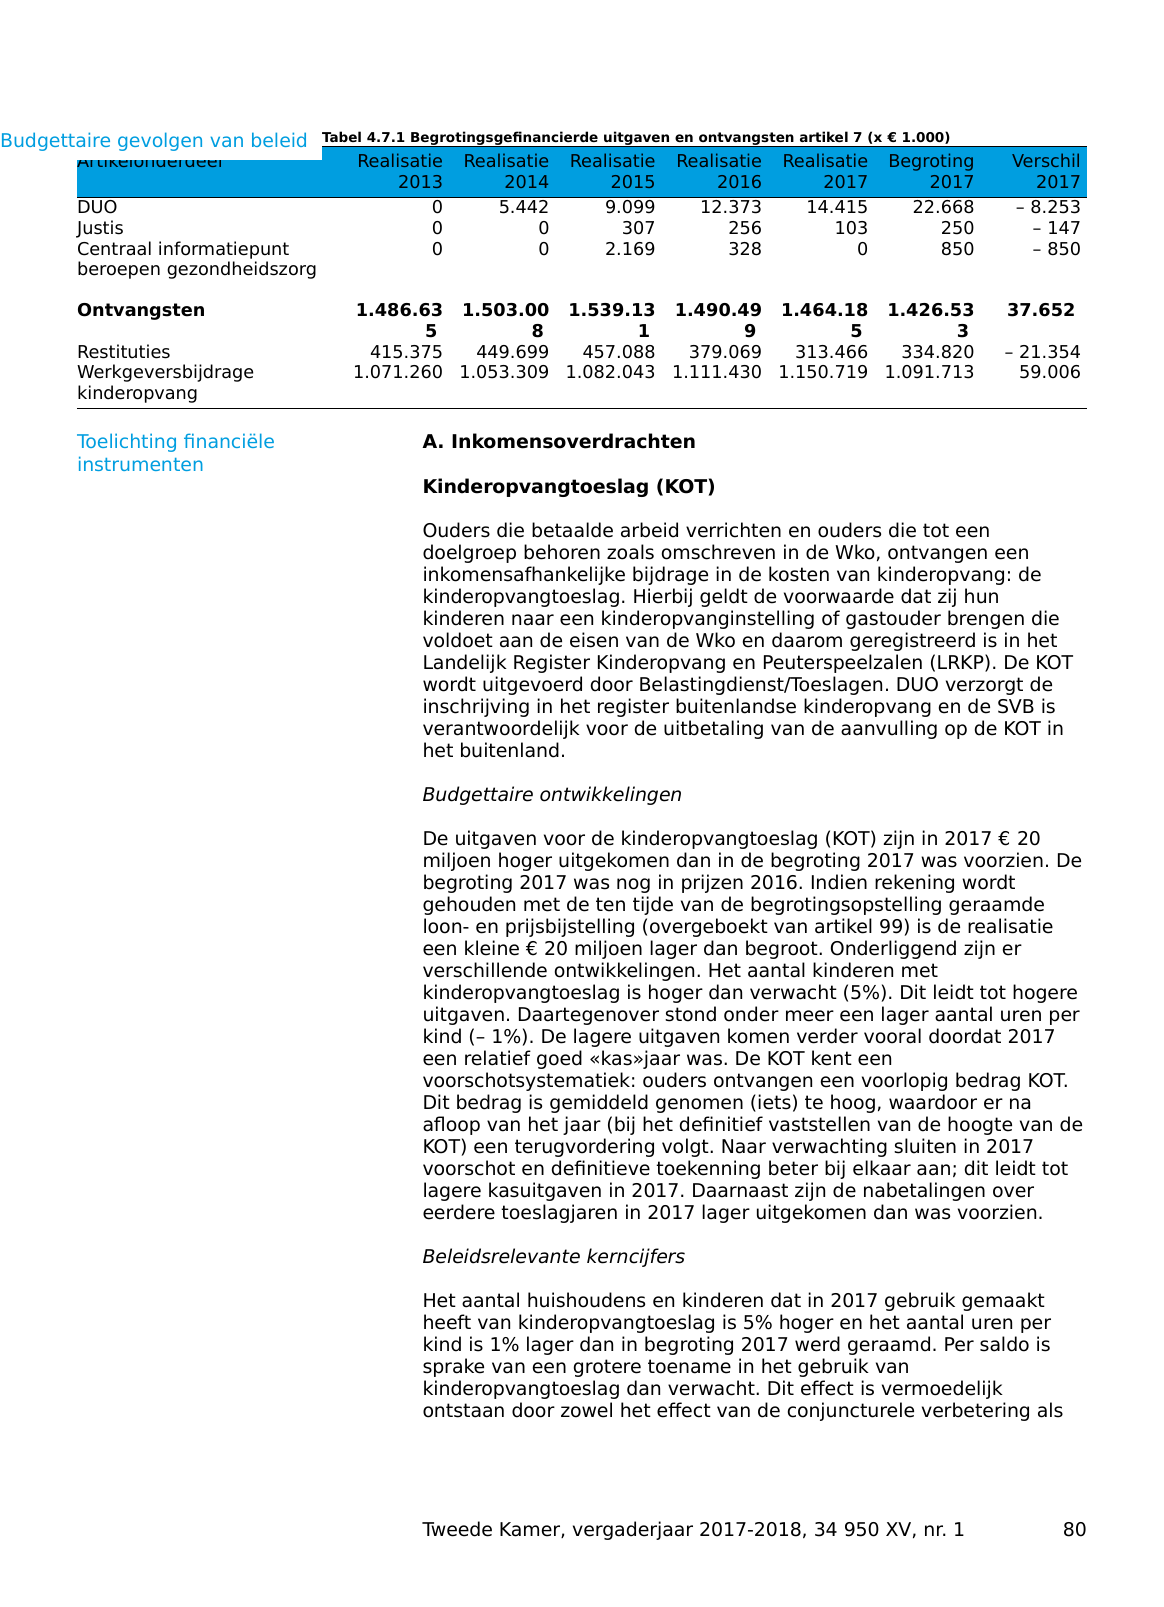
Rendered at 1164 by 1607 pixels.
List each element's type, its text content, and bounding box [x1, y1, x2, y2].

table_cell 0 [343, 218, 449, 238]
table_cell Werkgeversbijdrage kinderopvang [77, 362, 342, 408]
subtitle Kinderopvangtoeslag (KOT) [422, 476, 1087, 498]
subtitle A. Inkomensoverdrachten [422, 431, 1087, 453]
table_cell 1.150.719 [768, 362, 874, 408]
subtitle Beleidsrelevante kerncijfers [422, 1246, 1087, 1268]
table_cell [343, 280, 449, 300]
table_cell 37.652 [980, 300, 1087, 342]
table_cell Justis [77, 218, 342, 238]
table_cell 1.091.713 [874, 362, 980, 408]
table_cell 415.375 [343, 342, 449, 362]
table_cell [555, 280, 661, 300]
table_cell [449, 280, 555, 300]
table_cell 0 [343, 198, 449, 218]
table_cell [768, 280, 874, 300]
table_cell [77, 280, 342, 300]
table_cell 1.539.131 [555, 300, 661, 342]
table_cell 250 [874, 218, 980, 238]
table_cell Verschil 2017 [980, 147, 1087, 197]
table_cell Realisatie 2013 [343, 147, 449, 197]
table_cell 0 [449, 218, 555, 238]
table_cell 1.490.499 [661, 300, 768, 342]
subtitle Budgettaire ontwikkelingen [422, 784, 1087, 806]
table_cell – 8.253 [980, 198, 1087, 218]
table_cell 59.006 [980, 362, 1087, 408]
table_cell 0 [343, 239, 449, 280]
table_cell 14.415 [768, 198, 874, 218]
table_cell 328 [661, 239, 768, 280]
table_cell 1.503.008 [449, 300, 555, 342]
table_cell 449.699 [449, 342, 555, 362]
table_cell 0 [768, 239, 874, 280]
table_cell Centraal informatiepunt beroepen gezondheidszorg [77, 239, 342, 280]
table_cell Ontvangsten [77, 300, 342, 342]
table_cell 307 [555, 218, 661, 238]
text De uitgaven voor de kinderopvangtoeslag (KOT) zijn in 2017 € 20 miljoen hoger uitgekomen dan in de begroting 2017 was voorzien. De begroting 2017 was nog in prijzen 2016. Indien rekening wordt gehouden met de ten tijde van de begrotingsopstelling geraamde loon- en prijsbijstelling (overgeboekt van artikel 99) is de realisatie een kleine € 20 miljoen lager dan begroot. Onderliggend zijn er verschillende ontwikkelingen. Het aantal kinderen met kinderopvangtoeslag is hoger dan verwacht (5%). Dit leidt tot hogere uitgaven. Daartegenover stond onder meer een lager aantal uren per kind (– 1%). De lagere uitgaven komen verder vooral doordat 2017 een relatief goed «kas»jaar was. De KOT kent een voorschotsystematiek: ouders ontvangen een voorlopig bedrag KOT. Dit bedrag is gemiddeld genomen (iets) te hoog, waardoor er na afloop van het jaar (bij het definitief vaststellen van de hoogte van de KOT) een terugvordering volgt. Naar verwachting sluiten in 2017 voorschot en definitieve toekenning beter bij elkaar aan; dit leidt tot lagere kasuitgaven in 2017. Daarnaast zijn de nabetalingen over eerdere toeslagjaren in 2017 lager uitgekomen dan was voorzien. [422, 828, 1087, 1223]
table_cell Realisatie 2015 [555, 147, 661, 197]
table_cell 1.486.635 [343, 300, 449, 342]
table_cell 1.082.043 [555, 362, 661, 408]
table_cell 1.464.185 [768, 300, 874, 342]
table_cell – 850 [980, 239, 1087, 280]
text Ouders die betaalde arbeid verrichten en ouders die tot een doelgroep behoren zoals omschreven in de Wko, ontvangen een inkomensafhankelijke bijdrage in de kosten van kinderopvang: de kinderopvangtoeslag. Hierbij geldt de voorwaarde dat zij hun kinderen naar een kinderopvanginstelling of gastouder brengen die voldoet aan de eisen van de Wko en daarom geregistreerd is in het Landelijk Register Kinderopvang en Peuterspeelzalen (LRKP). De KOT wordt uitgevoerd door Belastingdienst/Toeslagen. DUO verzorgt de inschrijving in het register buitenlandse kinderopvang en de SVB is verantwoordelijk voor de uitbetaling van de aanvulling op de KOT in het buitenland. [422, 520, 1087, 762]
table_cell – 21.354 [980, 342, 1087, 362]
table_cell 0 [449, 239, 555, 280]
table_cell DUO [77, 198, 342, 218]
table_cell – 147 [980, 218, 1087, 238]
table_cell 5.442 [449, 198, 555, 218]
table_cell 22.668 [874, 198, 980, 218]
table_cell [980, 280, 1087, 300]
table_cell 12.373 [661, 198, 768, 218]
text Het aantal huishoudens en kinderen dat in 2017 gebruik gemaakt heeft van kinderopvangtoeslag is 5% hoger en het aantal uren per kind is 1% lager dan in begroting 2017 werd geraamd. Per saldo is sprake van een grotere toename in het gebruik van kinderopvangtoeslag dan verwacht. Dit effect is vermoedelijk ontstaan door zowel het effect van de conjuncturele verbetering als [422, 1290, 1087, 1422]
table_cell 334.820 [874, 342, 980, 362]
table_cell Realisatie 2017 [768, 147, 874, 197]
table_cell 379.069 [661, 342, 768, 362]
table_cell Begroting 2017 [874, 147, 980, 197]
table_cell 103 [768, 218, 874, 238]
table_cell 1.071.260 [343, 362, 449, 408]
table_cell Realisatie 2014 [449, 147, 555, 197]
table_cell Artikelonderdeel [77, 147, 342, 197]
table_cell [874, 280, 980, 300]
table_cell Restituties [77, 342, 342, 362]
table_cell 9.099 [555, 198, 661, 218]
table_cell 256 [661, 218, 768, 238]
table_cell 2.169 [555, 239, 661, 280]
table_cell 1.111.430 [661, 362, 768, 408]
table_cell 1.426.533 [874, 300, 980, 342]
table_header Tabel 4.7.1 Begrotingsgefinancierde uitgaven en ontvangsten artikel 7 (x € 1.000) [0, 130, 1087, 160]
table_cell 313.466 [768, 342, 874, 362]
table_cell 457.088 [555, 342, 661, 362]
table_cell Realisatie 2016 [661, 147, 768, 197]
table_cell 850 [874, 239, 980, 280]
table_cell [661, 280, 768, 300]
text Toelichting financiële instrumenten [77, 431, 399, 475]
table_cell 1.053.309 [449, 362, 555, 408]
